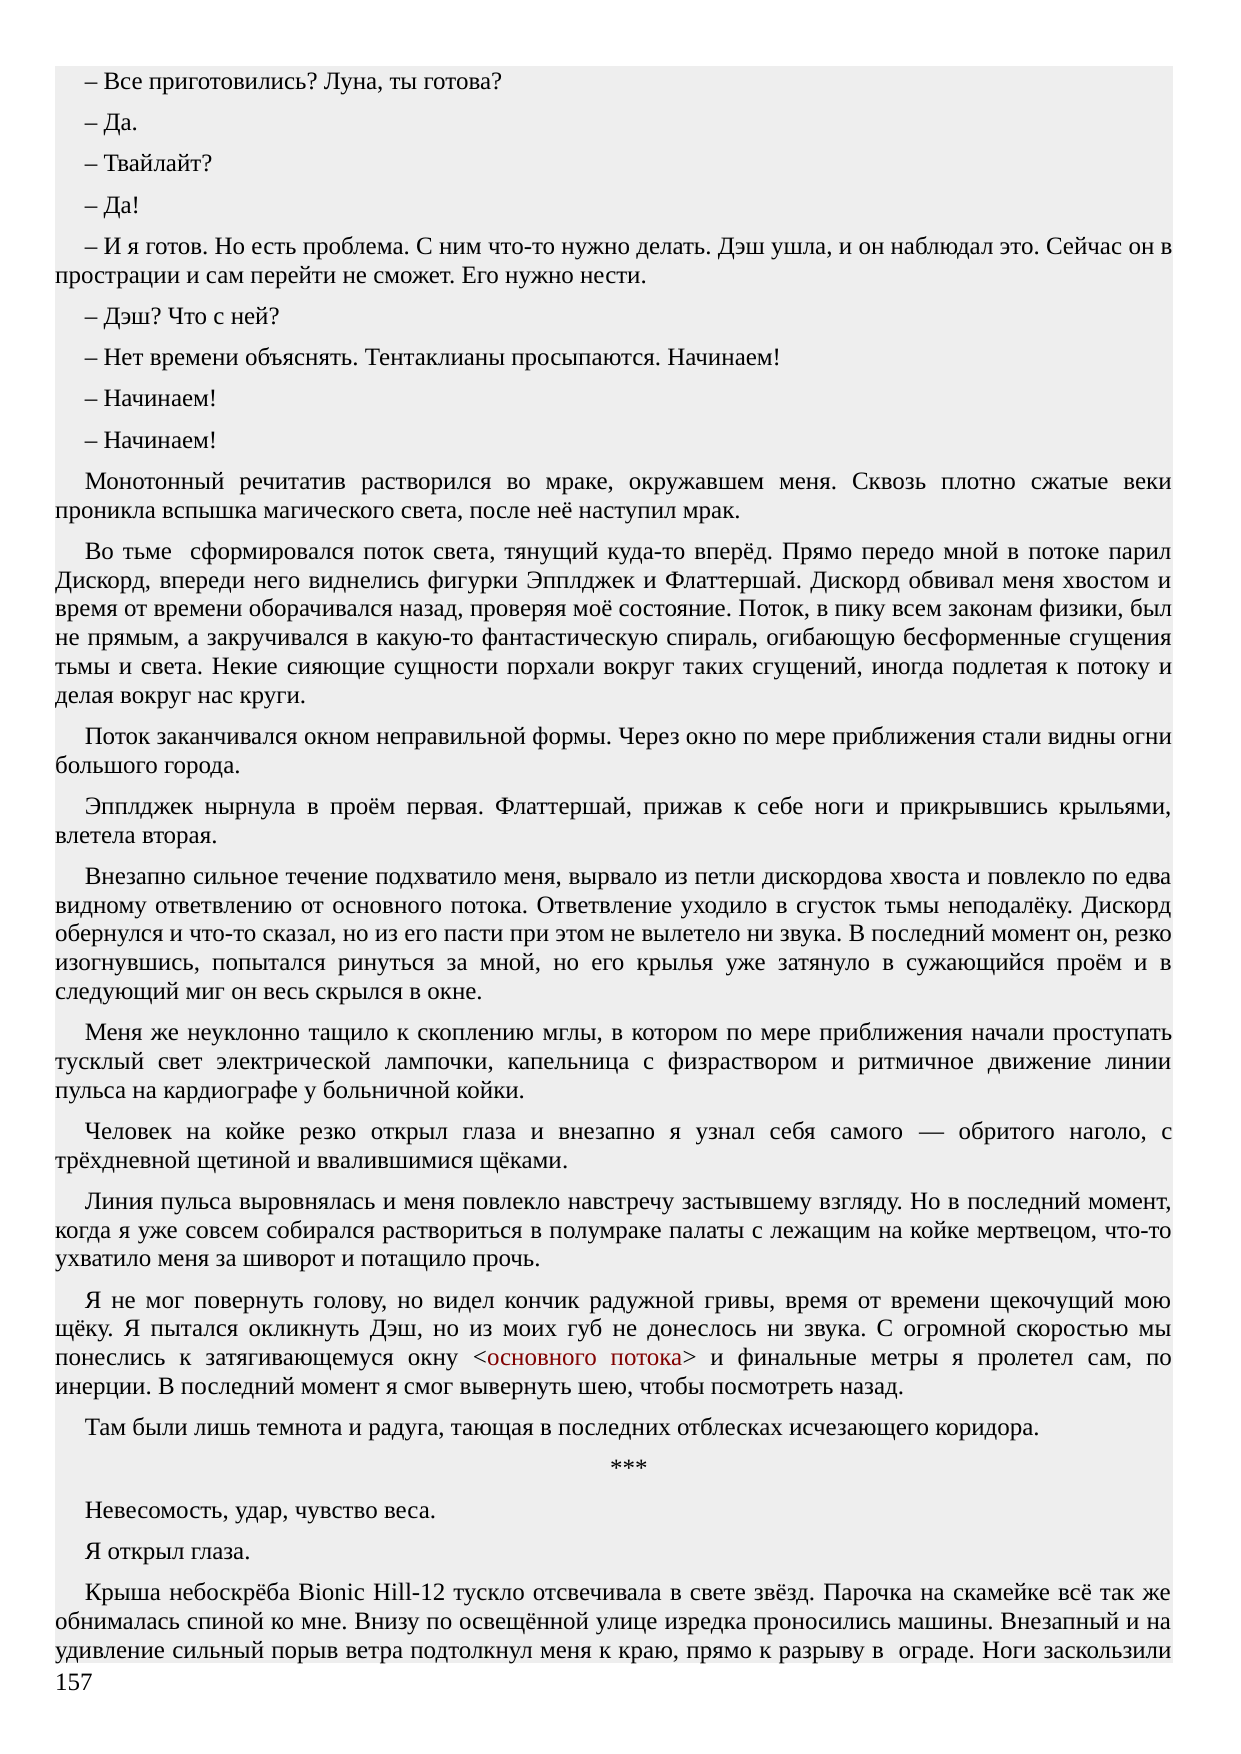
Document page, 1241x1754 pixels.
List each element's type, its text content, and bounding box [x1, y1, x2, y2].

text Человек на койке резко открыл глаза и внезапно я узнал себя самого — обритого наголо, с трёхдневной щетиной и ввалившимися щёками. [55, 1116, 1173, 1173]
text – Да! [55, 190, 1173, 218]
text Я не мог повернуть голову, но видел кончик радужной гривы, время от времени щекочущий мою щёку. Я пытался окликнуть Дэш, но из моих губ не донеслось ни звука. С огромной скоростью мы понеслись к затягивающемуся окну <основного потока> и финальные метры я пролетел сам, по инерции. В последний момент я смог вывернуть шею, чтобы посмотреть назад. [55, 1285, 1173, 1400]
text Невесомость, удар, чувство веса. [55, 1495, 1173, 1523]
text – Твайлайт? [55, 148, 1173, 177]
text Внезапно сильное течение подхватило меня, вырвало из петли дискордова хвоста и повлекло по едва видному ответвлению от основного потока. Ответвление уходило в сгусток тьмы неподалёку. Дискорд обернулся и что-то сказал, но из его пасти при этом не вылетело ни звука. В последний момент он, резко изогнувшись, попытался ринуться за мной, но его крылья уже затянуло в сужающийся проём и в следующий миг он весь скрылся в окне. [55, 861, 1173, 1005]
text – Дэш? Что с ней? [55, 301, 1173, 330]
text Эпплджек нырнула в проём первая. Флаттершай, прижав к себе ноги и прикрывшись крыльями, влетела вторая. [55, 791, 1173, 848]
text Я открыл глаза. [55, 1536, 1173, 1565]
text Поток заканчивался окном неправильной формы. Через окно по мере приближения стали видны огни большого города. [55, 721, 1173, 778]
text – Да. [55, 107, 1173, 136]
text Во тьме сформировался поток света, тянущий куда-то вперёд. Прямо передо мной в потоке парил Дискорд, впереди него виднелись фигурки Эпплджек и Флаттершай. Дискорд обвивал меня хвостом и время от времени оборачивался назад, проверяя моё состояние. Поток, в пику всем законам физики, был не прямым, а закручивался в какую-то фантастическую спираль, огибающую бесформенные сгущения тьмы и света. Некие сияющие сущности порхали вокруг таких сгущений, иногда подлетая к потоку и делая вокруг нас круги. [55, 536, 1173, 708]
text Линия пульса выровнялась и меня повлекло навстречу застывшему взгляду. Но в последний момент, когда я уже совсем собирался раствориться в полумраке палаты с лежащим на койке мертвецом, что-то ухватило меня за шиворот и потащило прочь. [55, 1186, 1173, 1272]
text Меня же неуклонно тащило к скоплению мглы, в котором по мере приближения начали проступать тусклый свет электрической лампочки, капельница с физраствором и ритмичное движение линии пульса на кардиографе у больничной койки. [55, 1017, 1173, 1103]
text – Начинаем! [55, 383, 1173, 412]
text – Нет времени объяснять. Тентаклианы просыпаются. Начинаем! [55, 342, 1173, 371]
text Там были лишь темнота и радуга, тающая в последних отблесках исчезающего коридора. [55, 1412, 1173, 1441]
text Монотонный речитатив растворился во мраке, окружавшем меня. Сквозь плотно сжатые веки проникла вспышка магического света, после неё наступил мрак. [55, 466, 1173, 523]
text – Начинаем! [55, 425, 1173, 453]
text – Все приготовились? Луна, ты готова? [55, 66, 1173, 95]
text – И я готов. Но есть проблема. С ним что-то нужно делать. Дэш ушла, и он наблюдал это. Сейчас он в прострации и сам перейти не сможет. Его нужно нести. [55, 231, 1173, 288]
text *** [55, 1453, 1173, 1482]
text Крыша небоскрёба Bionic Hill-12 тускло отсвечивала в свете звёзд. Парочка на скамейке всё так же обнималась спиной ко мне. Внизу по освещённой улице изредка проносились машины. Внезапный и на удивление сильный порыв ветра подтолкнул меня к краю, прямо к разрыву в ограде. Ноги заскользили [55, 1577, 1173, 1663]
